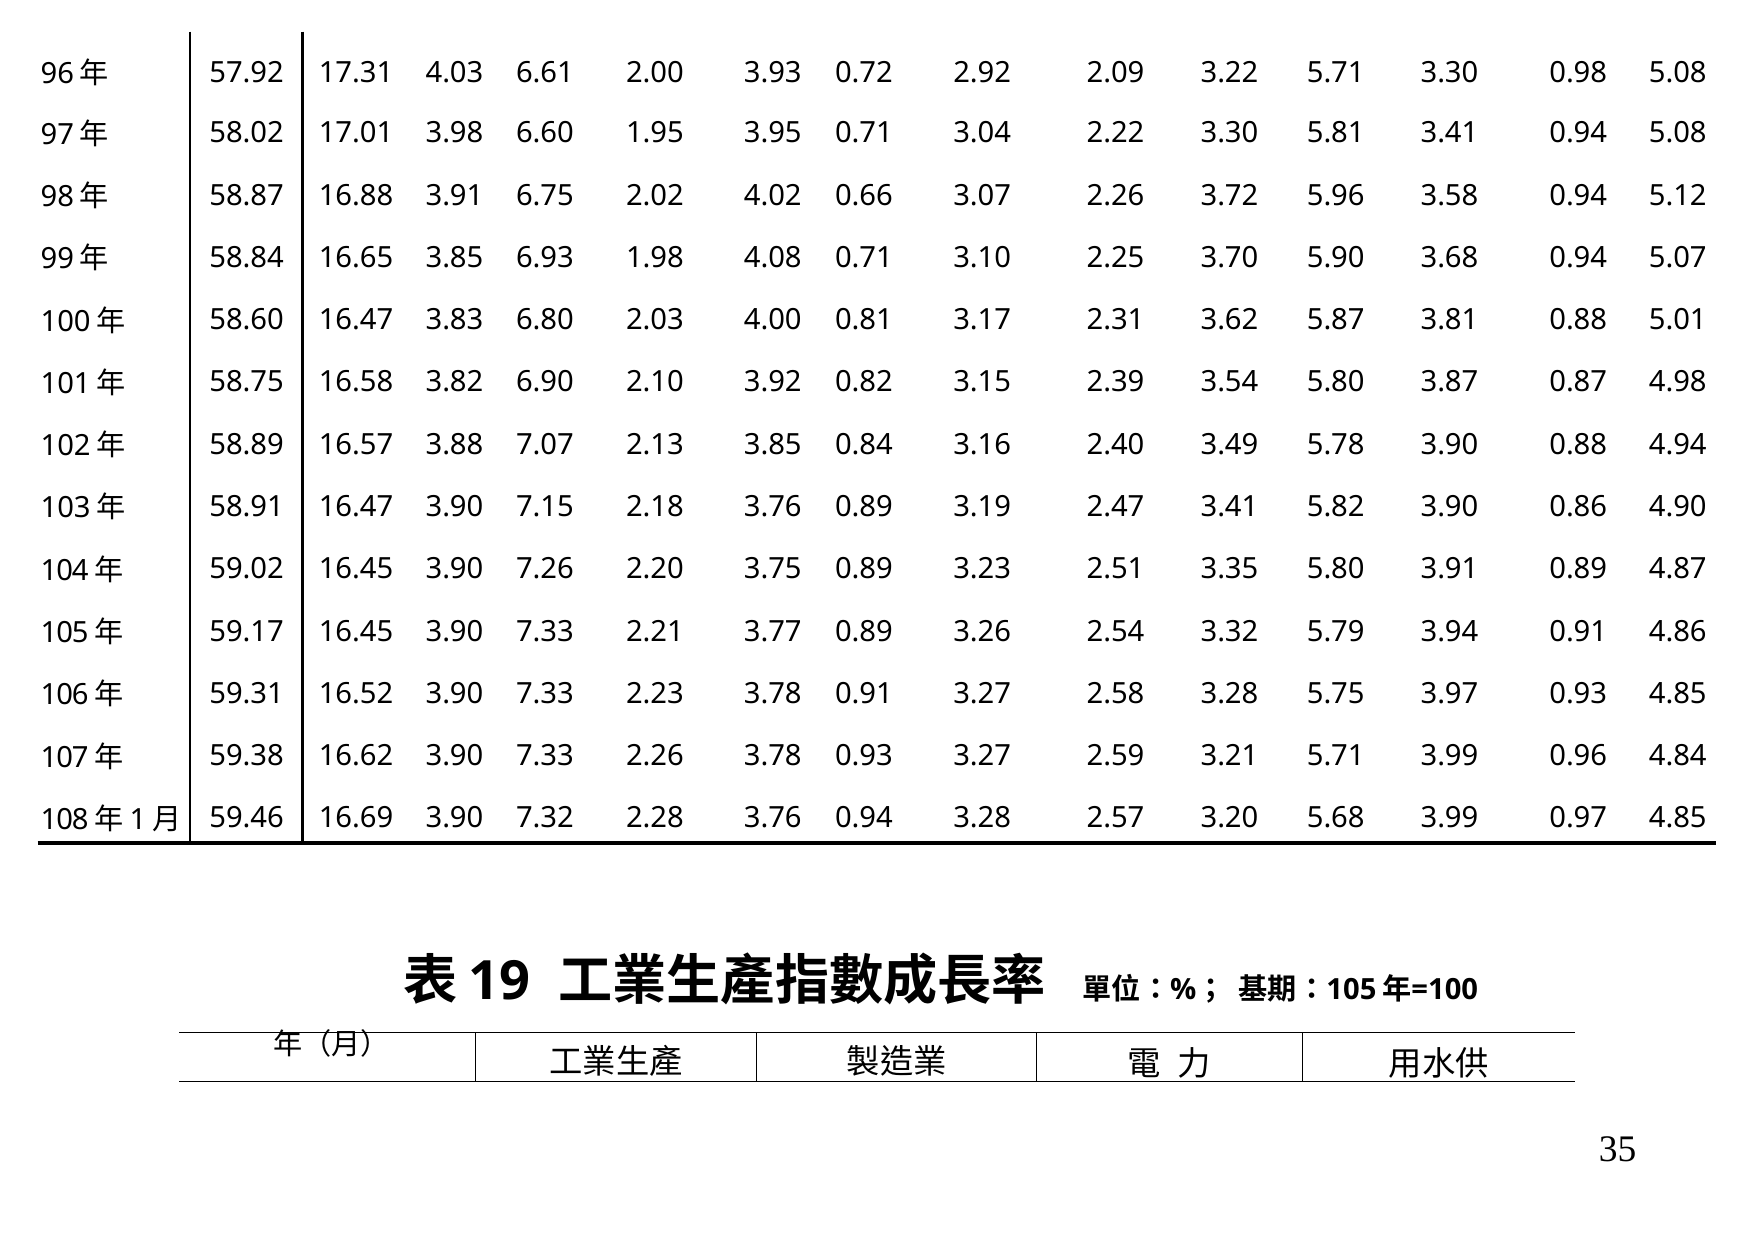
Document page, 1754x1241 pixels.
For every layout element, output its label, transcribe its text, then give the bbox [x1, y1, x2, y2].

table_cell 2.26 [590, 717, 719, 779]
table_cell 3.98 [409, 94, 499, 156]
table_cell 3.90 [409, 530, 499, 592]
table_cell 0.86 [1518, 468, 1639, 530]
table_cell 107年 [38, 717, 189, 779]
table_cell 3.90 [1381, 468, 1517, 530]
table_cell 5.08 [1639, 94, 1716, 156]
table_cell 102年 [38, 405, 189, 468]
table_cell 5.08 [1639, 32, 1716, 94]
table_cell 0.84 [826, 405, 902, 468]
table_cell 6.80 [500, 281, 590, 343]
table_cell 3.04 [902, 94, 1062, 156]
table_cell 17.01 [304, 94, 409, 156]
table_cell 4.02 [720, 156, 826, 218]
table_cell 96年 [38, 32, 189, 94]
table_cell 2.92 [902, 32, 1062, 94]
table_cell 7.07 [500, 405, 590, 468]
table_cell 0.71 [826, 219, 902, 281]
table_cell 4.90 [1639, 468, 1716, 530]
table_cell 0.66 [826, 156, 902, 218]
table_cell 0.96 [1518, 717, 1639, 779]
table_cell 0.87 [1518, 343, 1639, 405]
table_cell 3.77 [720, 592, 826, 654]
table_cell 2.54 [1062, 592, 1168, 654]
table_cell 99年 [38, 219, 189, 281]
table_cell 6.90 [500, 343, 590, 405]
table_cell 3.21 [1169, 717, 1290, 779]
table_cell 4.00 [720, 281, 826, 343]
table_cell 5.68 [1290, 779, 1381, 841]
table_cell 6.60 [500, 94, 590, 156]
table_cell 0.91 [826, 655, 902, 717]
table_cell 3.90 [1381, 405, 1517, 468]
table_cell 0.94 [1518, 94, 1639, 156]
table_cell 5.87 [1290, 281, 1381, 343]
table_cell 0.89 [826, 468, 902, 530]
table_cell 3.88 [409, 405, 499, 468]
table_cell 3.22 [1169, 32, 1290, 94]
table_cell 16.65 [304, 219, 409, 281]
table_cell 2.40 [1062, 405, 1168, 468]
table_cell 2.28 [590, 779, 719, 841]
table_cell 3.70 [1169, 219, 1290, 281]
table_cell 105年 [38, 592, 189, 654]
table_cell 4.85 [1639, 779, 1716, 841]
table_cell 3.93 [720, 32, 826, 94]
table_cell 3.76 [720, 779, 826, 841]
table_cell 2.31 [1062, 281, 1168, 343]
table_cell 58.89 [191, 405, 301, 468]
table_cell 0.93 [826, 717, 902, 779]
table_cell 2.20 [590, 530, 719, 592]
table_cell 3.32 [1169, 592, 1290, 654]
table_cell 59.17 [191, 592, 301, 654]
table_cell 3.90 [409, 592, 499, 654]
table_cell 2.58 [1062, 655, 1168, 717]
table_cell 0.97 [1518, 779, 1639, 841]
table_cell 3.23 [902, 530, 1062, 592]
table_cell 16.58 [304, 343, 409, 405]
table_cell 4.85 [1639, 655, 1716, 717]
table_cell 5.81 [1290, 94, 1381, 156]
table_cell 16.47 [304, 468, 409, 530]
table_cell 3.90 [409, 779, 499, 841]
table_cell 6.75 [500, 156, 590, 218]
table_cell 2.57 [1062, 779, 1168, 841]
table_cell 2.00 [590, 32, 719, 94]
table_cell 0.98 [1518, 32, 1639, 94]
table_cell 3.30 [1381, 32, 1517, 94]
table_cell 0.89 [826, 592, 902, 654]
table_cell 16.62 [304, 717, 409, 779]
table_cell 3.92 [720, 343, 826, 405]
table_cell 3.26 [902, 592, 1062, 654]
table_cell 0.81 [826, 281, 902, 343]
table_header 工業生產 [476, 1033, 756, 1081]
table_cell 3.76 [720, 468, 826, 530]
table_cell 2.13 [590, 405, 719, 468]
table_cell 4.94 [1639, 405, 1716, 468]
table_cell 0.89 [1518, 530, 1639, 592]
table_cell 4.98 [1639, 343, 1716, 405]
table_cell 3.07 [902, 156, 1062, 218]
table_cell 2.26 [1062, 156, 1168, 218]
table_cell 7.32 [500, 779, 590, 841]
table_cell 3.20 [1169, 779, 1290, 841]
table_cell 103年 [38, 468, 189, 530]
table_cell 5.75 [1290, 655, 1381, 717]
table_cell 5.80 [1290, 343, 1381, 405]
table_cell 106年 [38, 655, 189, 717]
table_cell 3.82 [409, 343, 499, 405]
table_cell 3.28 [1169, 655, 1290, 717]
table_cell 2.18 [590, 468, 719, 530]
table_cell 3.91 [1381, 530, 1517, 592]
table_cell 16.45 [304, 592, 409, 654]
table_cell 3.15 [902, 343, 1062, 405]
table_cell 59.46 [191, 779, 301, 841]
table_cell 4.84 [1639, 717, 1716, 779]
table_cell 0.71 [826, 94, 902, 156]
table_cell 5.79 [1290, 592, 1381, 654]
table_cell 3.78 [720, 655, 826, 717]
subtitle 表19 工業生產指數成長率 單位：%； 基期：105年=100 [118, 919, 1636, 1032]
table_cell 2.23 [590, 655, 719, 717]
table_cell 58.60 [191, 281, 301, 343]
table_cell 3.90 [409, 655, 499, 717]
table_cell 3.17 [902, 281, 1062, 343]
table_cell 2.51 [1062, 530, 1168, 592]
table_cell 6.61 [500, 32, 590, 94]
table_cell 3.78 [720, 717, 826, 779]
table_cell 2.03 [590, 281, 719, 343]
table_cell 3.41 [1169, 468, 1290, 530]
table_cell 2.47 [1062, 468, 1168, 530]
table_cell 58.75 [191, 343, 301, 405]
table_cell 97年 [38, 94, 189, 156]
table_cell 3.27 [902, 717, 1062, 779]
table_cell 0.82 [826, 343, 902, 405]
table_cell 3.94 [1381, 592, 1517, 654]
table_cell 5.01 [1639, 281, 1716, 343]
table_cell 3.19 [902, 468, 1062, 530]
table_cell 16.69 [304, 779, 409, 841]
table_cell 3.16 [902, 405, 1062, 468]
table_cell 4.86 [1639, 592, 1716, 654]
table_cell 101年 [38, 343, 189, 405]
table_cell 0.88 [1518, 405, 1639, 468]
table_cell 3.85 [720, 405, 826, 468]
table_cell 3.99 [1381, 779, 1517, 841]
table_cell 3.99 [1381, 717, 1517, 779]
table_cell 5.96 [1290, 156, 1381, 218]
table_cell 0.89 [826, 530, 902, 592]
table_cell 3.90 [409, 717, 499, 779]
table_cell 16.45 [304, 530, 409, 592]
table_cell 2.59 [1062, 717, 1168, 779]
table_cell 0.94 [1518, 156, 1639, 218]
table_cell 4.03 [409, 32, 499, 94]
table_cell 3.87 [1381, 343, 1517, 405]
table_cell 58.02 [191, 94, 301, 156]
table_cell 16.57 [304, 405, 409, 468]
table_cell 5.90 [1290, 219, 1381, 281]
table_cell 5.12 [1639, 156, 1716, 218]
table_cell 59.38 [191, 717, 301, 779]
table_cell 7.26 [500, 530, 590, 592]
table_cell 0.93 [1518, 655, 1639, 717]
table_cell 2.39 [1062, 343, 1168, 405]
table_cell 2.10 [590, 343, 719, 405]
table_cell 2.09 [1062, 32, 1168, 94]
table_cell 5.82 [1290, 468, 1381, 530]
table_cell 7.33 [500, 592, 590, 654]
table_cell 3.75 [720, 530, 826, 592]
table_cell 59.31 [191, 655, 301, 717]
table_cell 0.88 [1518, 281, 1639, 343]
table_cell 3.54 [1169, 343, 1290, 405]
table_cell 2.25 [1062, 219, 1168, 281]
table_cell 6.93 [500, 219, 590, 281]
table_cell 5.80 [1290, 530, 1381, 592]
table_cell 98年 [38, 156, 189, 218]
table_cell 4.08 [720, 219, 826, 281]
table_header 用水供 [1303, 1033, 1575, 1081]
table_cell 100年 [38, 281, 189, 343]
table_cell 3.28 [902, 779, 1062, 841]
table_cell 3.72 [1169, 156, 1290, 218]
table_cell 3.85 [409, 219, 499, 281]
table_cell 7.15 [500, 468, 590, 530]
table_cell 7.33 [500, 717, 590, 779]
table_cell 5.71 [1290, 717, 1381, 779]
table_cell 3.10 [902, 219, 1062, 281]
table_cell 59.02 [191, 530, 301, 592]
table_cell 3.58 [1381, 156, 1517, 218]
table_cell 3.41 [1381, 94, 1517, 156]
table_header 年（月） [179, 1033, 475, 1081]
table_cell 2.02 [590, 156, 719, 218]
table_cell 1.98 [590, 219, 719, 281]
table_cell 3.62 [1169, 281, 1290, 343]
table_cell 16.88 [304, 156, 409, 218]
table_cell 104年 [38, 530, 189, 592]
table_header 電 力 [1037, 1033, 1302, 1081]
table_cell 0.72 [826, 32, 902, 94]
table_cell 3.49 [1169, 405, 1290, 468]
table_cell 58.91 [191, 468, 301, 530]
table_cell 17.31 [304, 32, 409, 94]
table_cell 57.92 [191, 32, 301, 94]
table_header 製造業 [757, 1033, 1036, 1081]
table_cell 3.27 [902, 655, 1062, 717]
table_cell 4.87 [1639, 530, 1716, 592]
table_cell 58.84 [191, 219, 301, 281]
table_cell 3.95 [720, 94, 826, 156]
table_cell 2.22 [1062, 94, 1168, 156]
table_cell 16.52 [304, 655, 409, 717]
table_cell 1.95 [590, 94, 719, 156]
table_cell 3.30 [1169, 94, 1290, 156]
table_cell 2.21 [590, 592, 719, 654]
table_cell 3.83 [409, 281, 499, 343]
table_cell 3.91 [409, 156, 499, 218]
table_cell 108年1月 [38, 779, 189, 841]
table_cell 3.81 [1381, 281, 1517, 343]
table_cell 0.94 [826, 779, 902, 841]
table_cell 3.90 [409, 468, 499, 530]
table_cell 5.07 [1639, 219, 1716, 281]
table_cell 16.47 [304, 281, 409, 343]
table_cell 5.71 [1290, 32, 1381, 94]
table_cell 0.91 [1518, 592, 1639, 654]
table_cell 3.68 [1381, 219, 1517, 281]
table_cell 7.33 [500, 655, 590, 717]
table_cell 3.97 [1381, 655, 1517, 717]
table_cell 58.87 [191, 156, 301, 218]
table_cell 0.94 [1518, 219, 1639, 281]
table_cell 5.78 [1290, 405, 1381, 468]
table_cell 3.35 [1169, 530, 1290, 592]
